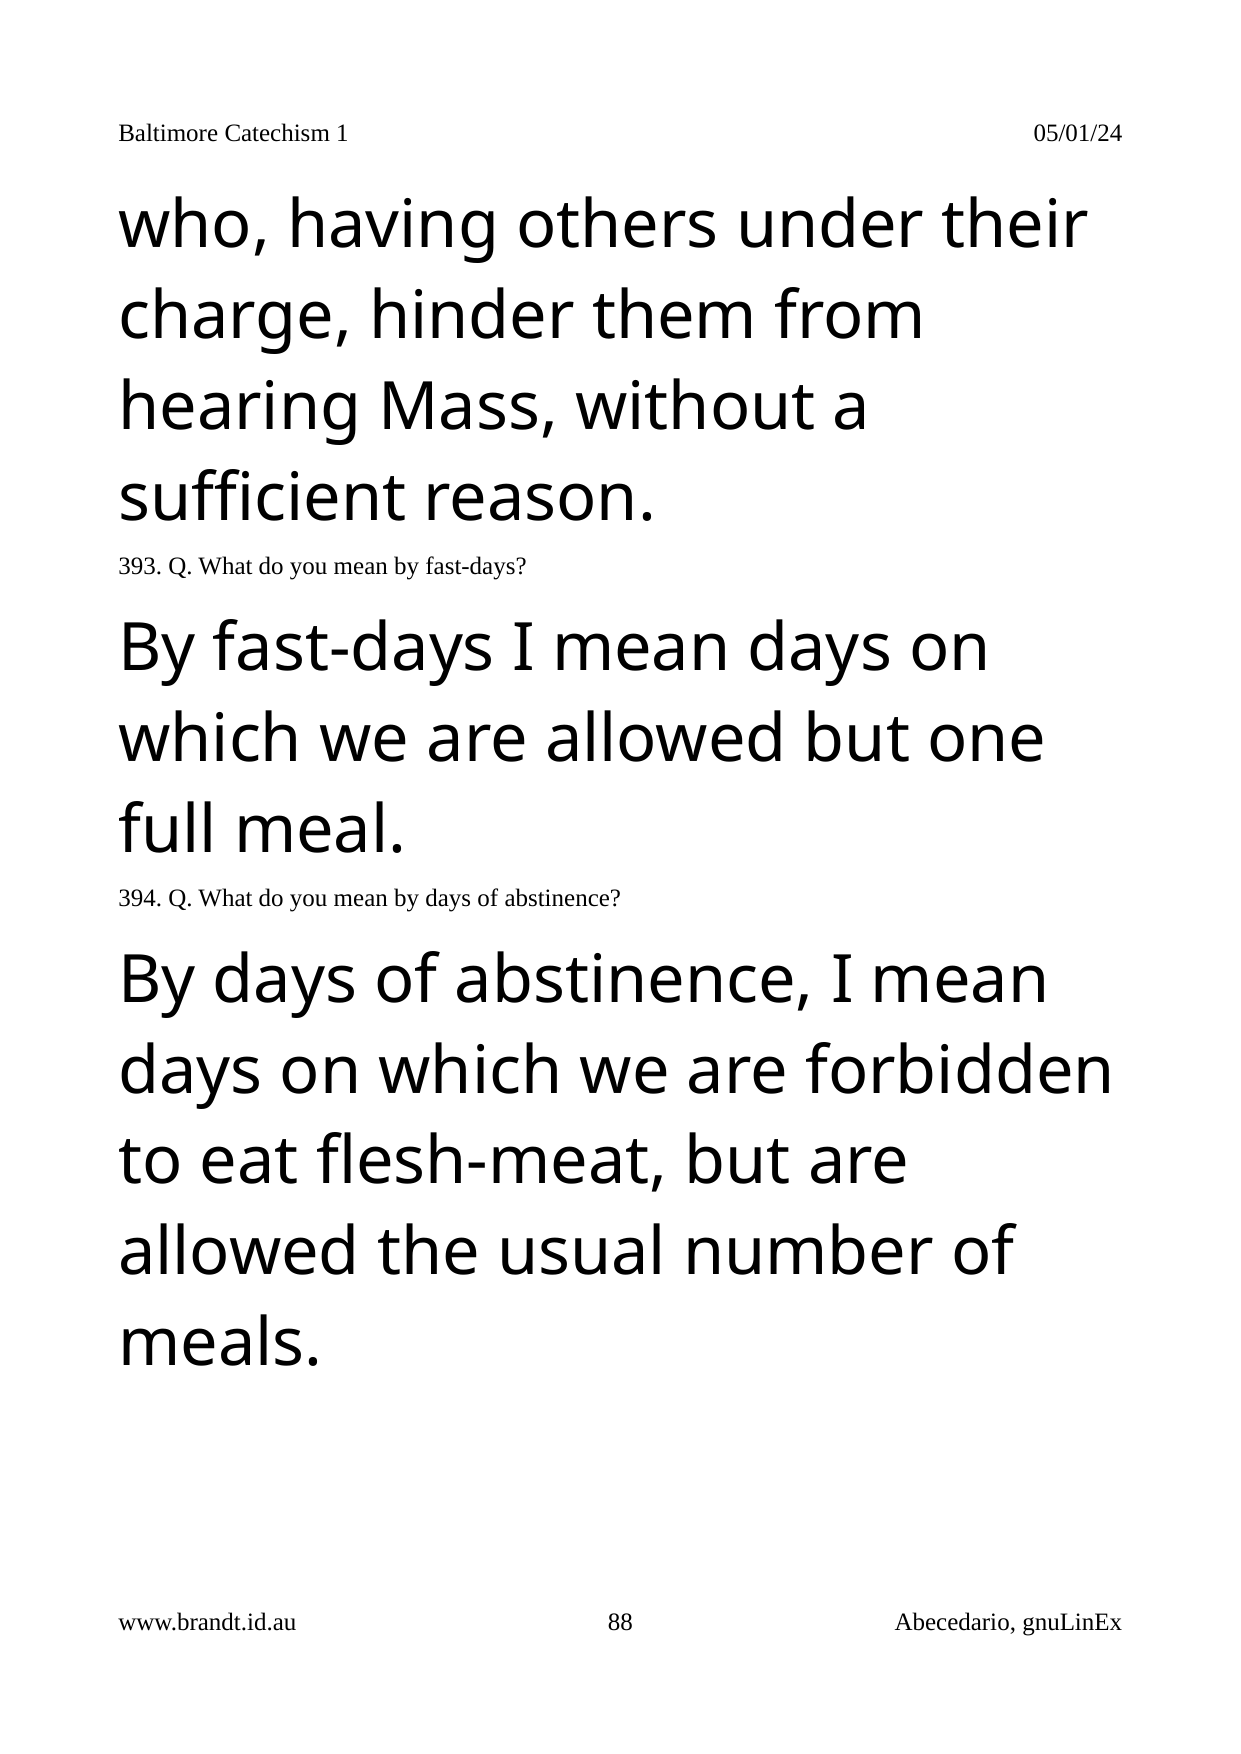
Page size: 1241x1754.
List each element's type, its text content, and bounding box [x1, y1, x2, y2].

text 394. Q. What do you mean by days of abstinence? [118, 883, 1122, 912]
text By days of abstinence, I mean days on which we are forbidden to eat flesh-meat, but are allowed the usual number of meals. [118, 931, 1122, 1385]
text who, having others under their charge, hinder them from hearing Mass, without a sufficient reason. [118, 176, 1122, 540]
text By fast-days I mean days on which we are allowed but one full meal. [118, 599, 1122, 872]
text 393. Q. What do you mean by fast-days? [118, 551, 1122, 580]
